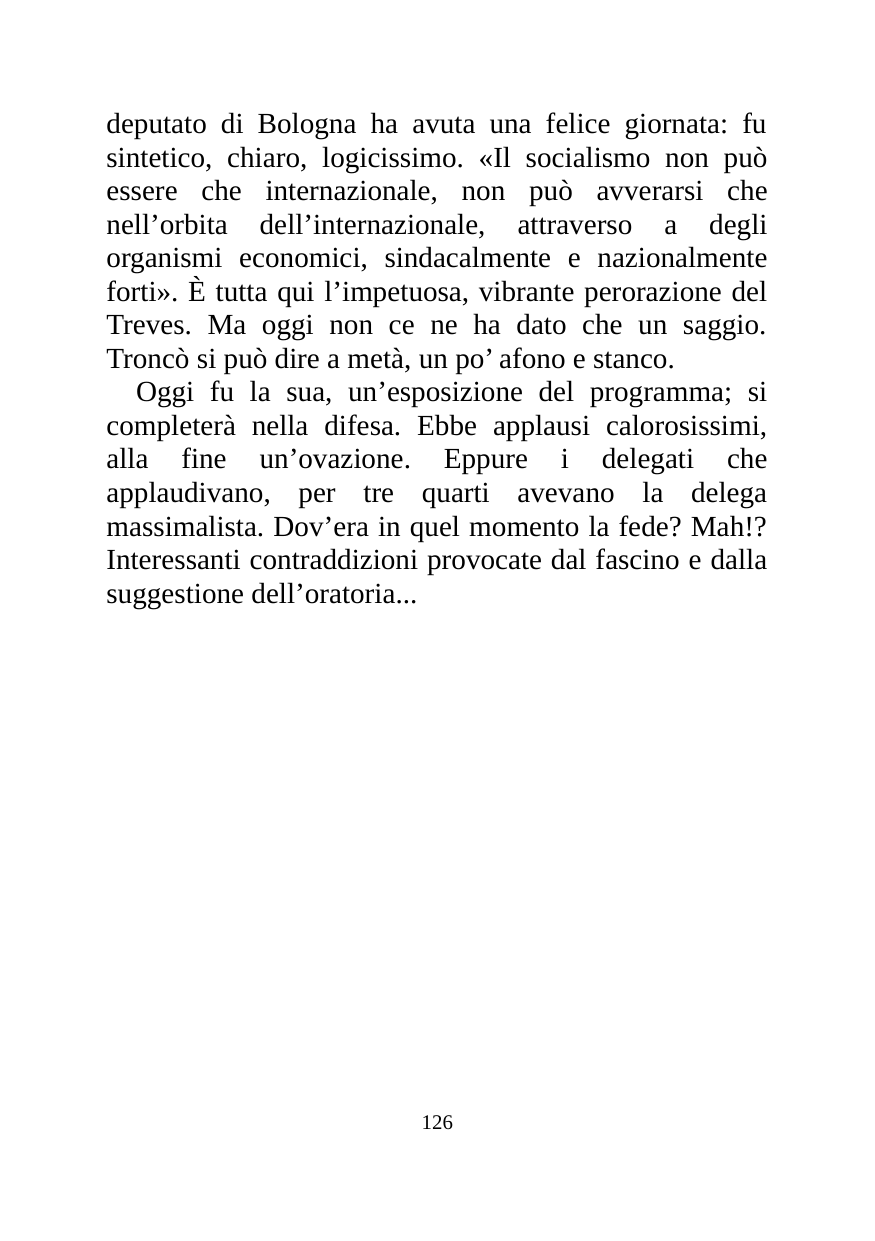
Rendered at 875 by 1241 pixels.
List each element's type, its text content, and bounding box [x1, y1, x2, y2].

text Oggi fu la sua, un’esposizione del programma; si completerà nella difesa. Ebbe applausi calorosissimi, alla fine un’ovazione. Eppure i delegati che applaudivano, per tre quarti avevano la delega massimalista. Dov’era in quel momento la fede? Mah!? Interessanti contraddizioni provocate dal fascino e dalla suggestione dell’oratoria... [106, 374, 768, 609]
text deputato di Bologna ha avuta una felice giornata: fu sintetico, chiaro, logicissimo. «Il socialismo non può essere che internazionale, non può avverarsi che nell’orbita dell’internazionale, attraverso a degli organismi economici, sindacalmente e nazionalmente forti». È tutta qui l’impetuosa, vibrante perorazione del Treves. Ma oggi non ce ne ha dato che un saggio. Troncò si può dire a metà, un po’ afono e stanco. [106, 106, 768, 374]
